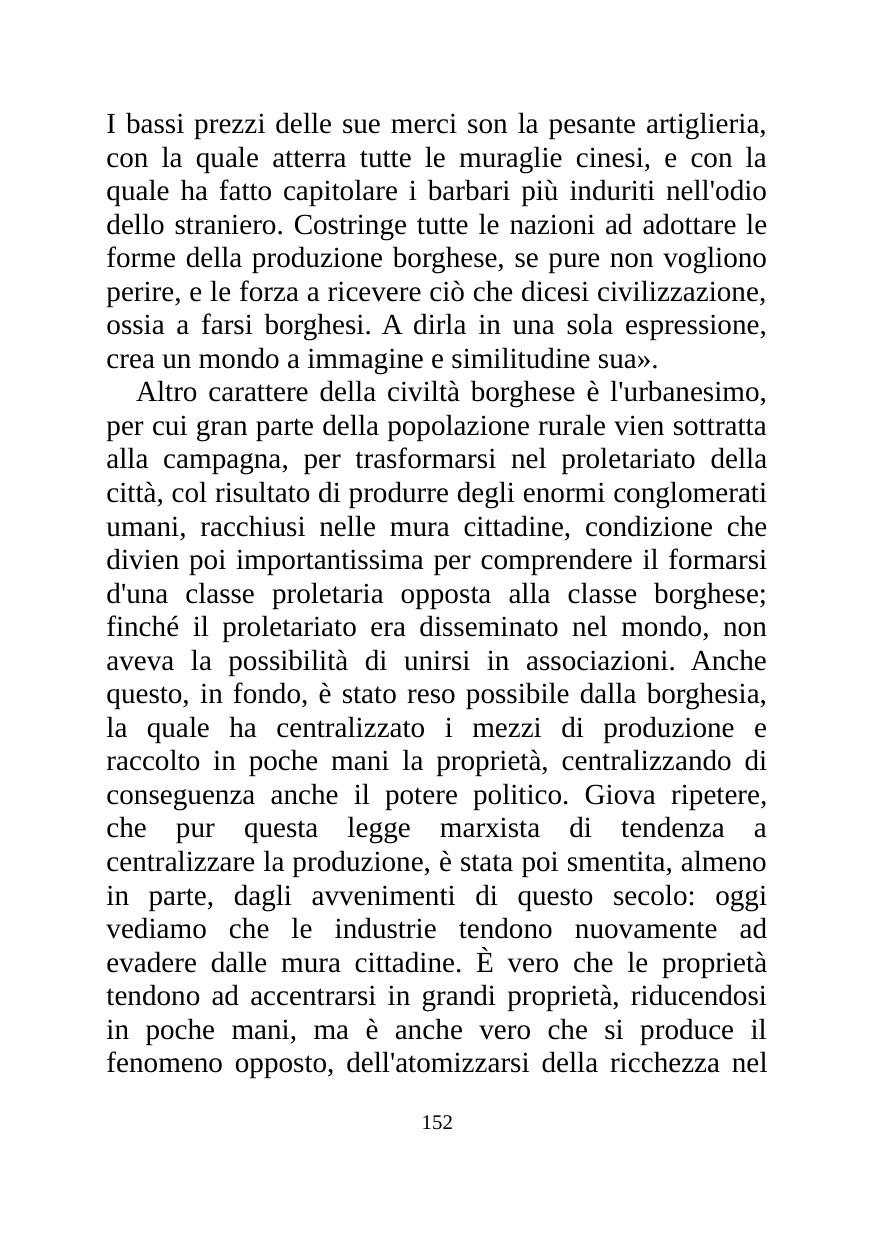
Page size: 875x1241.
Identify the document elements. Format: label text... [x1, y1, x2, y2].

text I bassi prezzi delle sue merci son la pesante artiglieria, con la quale atterra tutte le muraglie cinesi, e con la quale ha fatto capitolare i barbari più induriti nell'odio dello straniero. Costringe tutte le nazioni ad adottare le forme della produzione borghese, se pure non vogliono perire, e le forza a ricevere ciò che dicesi civilizzazione, ossia a farsi borghesi. A dirla in una sola espressione, crea un mondo a immagine e similitudine sua». [106, 106, 768, 374]
text Altro carattere della civiltà borghese è l'urbanesimo, per cui gran parte della popolazione rurale vien sottratta alla campagna, per trasformarsi nel proletariato della città, col risultato di produrre degli enormi conglomerati umani, racchiusi nelle mura cittadine, condizione che divien poi importantissima per comprendere il formarsi d'una classe proletaria opposta alla classe borghese; finché il proletariato era disseminato nel mondo, non aveva la possibilità di unirsi in associazioni. Anche questo, in fondo, è stato reso possibile dalla borghesia, la quale ha centralizzato i mezzi di produzione e raccolto in poche mani la proprietà, centralizzando di conseguenza anche il potere politico. Giova ripetere, che pur questa legge marxista di tendenza a centralizzare la produzione, è stata poi smentita, almeno in parte, dagli avvenimenti di questo secolo: oggi vediamo che le industrie tendono nuovamente ad evadere dalle mura cittadine. È vero che le proprietà tendono ad accentrarsi in grandi proprietà, riducendosi in poche mani, ma è anche vero che si produce il fenomeno opposto, dell'atomizzarsi della ricchezza nel [106, 374, 768, 1079]
